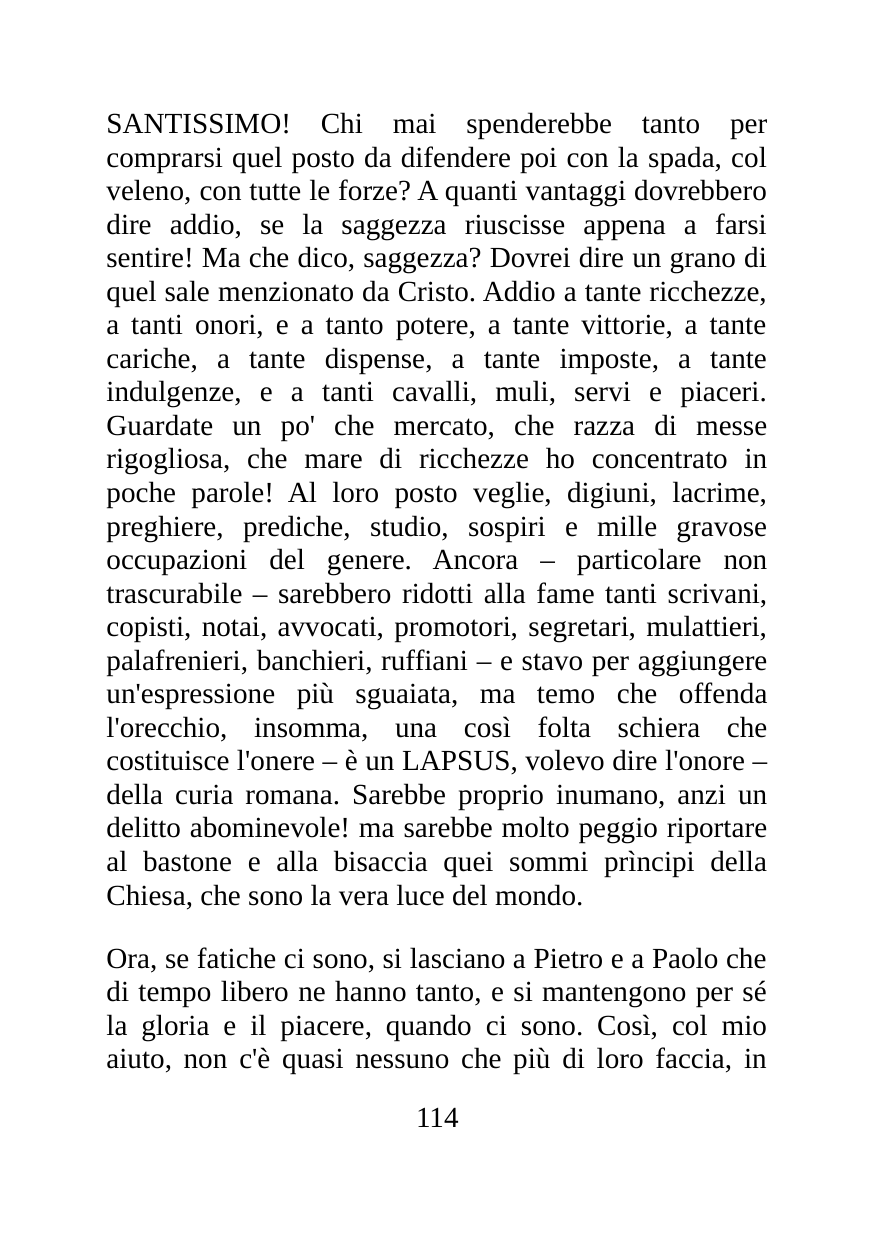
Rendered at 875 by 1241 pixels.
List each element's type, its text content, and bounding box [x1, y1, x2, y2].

text Ora, se fatiche ci sono, si lasciano a Pietro e a Paolo che di tempo libero ne hanno tanto, e si mantengono per sé la gloria e il piacere, quando ci sono. Così, col mio aiuto, non c'è quasi nessuno che più di loro faccia, in [106, 941, 768, 1075]
text SANTISSIMO! Chi mai spenderebbe tanto per comprarsi quel posto da difendere poi con la spada, col veleno, con tutte le forze? A quanti vantaggi dovrebbero dire addio, se la saggezza riuscisse appena a farsi sentire! Ma che dico, saggezza? Dovrei dire un grano di quel sale menzionato da Cristo. Addio a tante ricchezze, a tanti onori, e a tanto potere, a tante vittorie, a tante cariche, a tante dispense, a tante imposte, a tante indulgenze, e a tanti cavalli, muli, servi e piaceri. Guardate un po' che mercato, che razza di messe rigogliosa, che mare di ricchezze ho concentrato in poche parole! Al loro posto veglie, digiuni, lacrime, preghiere, prediche, studio, sospiri e mille gravose occupazioni del genere. Ancora – particolare non trascurabile – sarebbero ridotti alla fame tanti scrivani, copisti, notai, avvocati, promotori, segretari, mulattieri, palafrenieri, banchieri, ruffiani – e stavo per aggiungere un'espressione più sguaiata, ma temo che offenda l'orecchio, insomma, una così folta schiera che costituisce l'onere – è un LAPSUS, volevo dire l'onore – della curia romana. Sarebbe proprio inumano, anzi un delitto abominevole! ma sarebbe molto peggio riportare al bastone e alla bisaccia quei sommi prìncipi della Chiesa, che sono la vera luce del mondo. [106, 106, 768, 911]
